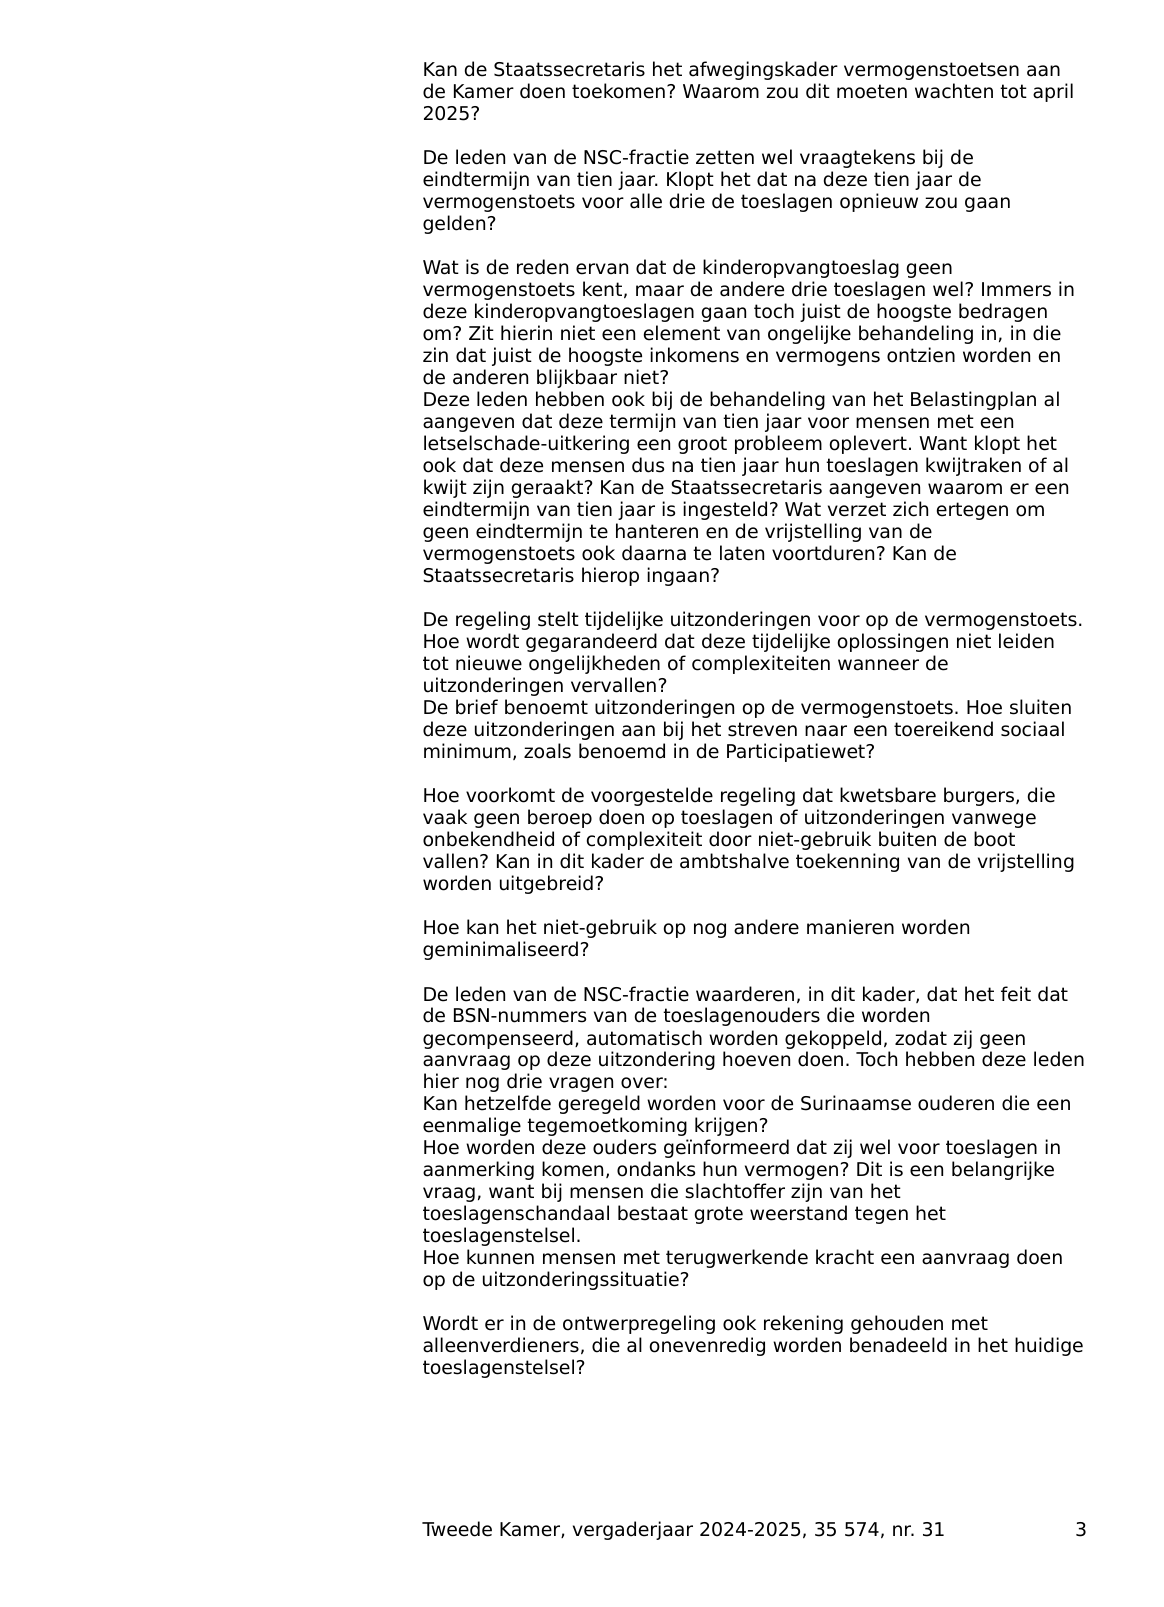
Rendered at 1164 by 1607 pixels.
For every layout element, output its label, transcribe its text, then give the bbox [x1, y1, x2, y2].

text De leden van de NSC-fractie waarderen, in dit kader, dat het feit dat de BSN-nummers van de toeslagenouders die worden gecompenseerd, automatisch worden gekoppeld, zodat zij geen aanvraag op deze uitzondering hoeven doen. Toch hebben deze leden hier nog drie vragen over: [422, 983, 1087, 1093]
text Hoe worden deze ouders geïnformeerd dat zij wel voor toeslagen in aanmerking komen, ondanks hun vermogen? Dit is een belangrijke vraag, want bij mensen die slachtoffer zijn van het toeslagenschandaal bestaat grote weerstand tegen het toeslagenstelsel. [422, 1137, 1087, 1247]
text Hoe voorkomt de voorgestelde regeling dat kwetsbare burgers, die vaak geen beroep doen op toeslagen of uitzonderingen vanwege onbekendheid of complexiteit door niet-gebruik buiten de boot vallen? Kan in dit kader de ambtshalve toekenning van de vrijstelling worden uitgebreid? [422, 785, 1087, 895]
text Kan hetzelfde geregeld worden voor de Surinaamse ouderen die een eenmalige tegemoetkoming krijgen? [422, 1093, 1087, 1137]
text Hoe kan het niet-gebruik op nog andere manieren worden geminimaliseerd? [422, 917, 1087, 961]
text Kan de Staatssecretaris het afwegingskader vermogenstoetsen aan de Kamer doen toekomen? Waarom zou dit moeten wachten tot april 2025? [422, 59, 1087, 125]
text De regeling stelt tijdelijke uitzonderingen voor op de vermogenstoets. Hoe wordt gegarandeerd dat deze tijdelijke oplossingen niet leiden tot nieuwe ongelijkheden of complexiteiten wanneer de uitzonderingen vervallen? [422, 609, 1087, 697]
text De brief benoemt uitzonderingen op de vermogenstoets. Hoe sluiten deze uitzonderingen aan bij het streven naar een toereikend sociaal minimum, zoals benoemd in de Participatiewet? [422, 697, 1087, 763]
text Wordt er in de ontwerpregeling ook rekening gehouden met alleenverdieners, die al onevenredig worden benadeeld in het huidige toeslagenstelsel? [422, 1313, 1087, 1379]
text Hoe kunnen mensen met terugwerkende kracht een aanvraag doen op de uitzonderingssituatie? [422, 1247, 1087, 1291]
text Wat is de reden ervan dat de kinderopvangtoeslag geen vermogenstoets kent, maar de andere drie toeslagen wel? Immers in deze kinderopvangtoeslagen gaan toch juist de hoogste bedragen om? Zit hierin niet een element van ongelijke behandeling in, in die zin dat juist de hoogste inkomens en vermogens ontzien worden en de anderen blijkbaar niet? [422, 257, 1087, 389]
text De leden van de NSC-fractie zetten wel vraagtekens bij de eindtermijn van tien jaar. Klopt het dat na deze tien jaar de vermogenstoets voor alle drie de toeslagen opnieuw zou gaan gelden? [422, 147, 1087, 235]
text Deze leden hebben ook bij de behandeling van het Belastingplan al aangeven dat deze termijn van tien jaar voor mensen met een letselschade-uitkering een groot probleem oplevert. Want klopt het ook dat deze mensen dus na tien jaar hun toeslagen kwijtraken of al kwijt zijn geraakt? Kan de Staatssecretaris aangeven waarom er een eindtermijn van tien jaar is ingesteld? Wat verzet zich ertegen om geen eindtermijn te hanteren en de vrijstelling van de vermogenstoets ook daarna te laten voortduren? Kan de Staatssecretaris hierop ingaan? [422, 389, 1087, 587]
